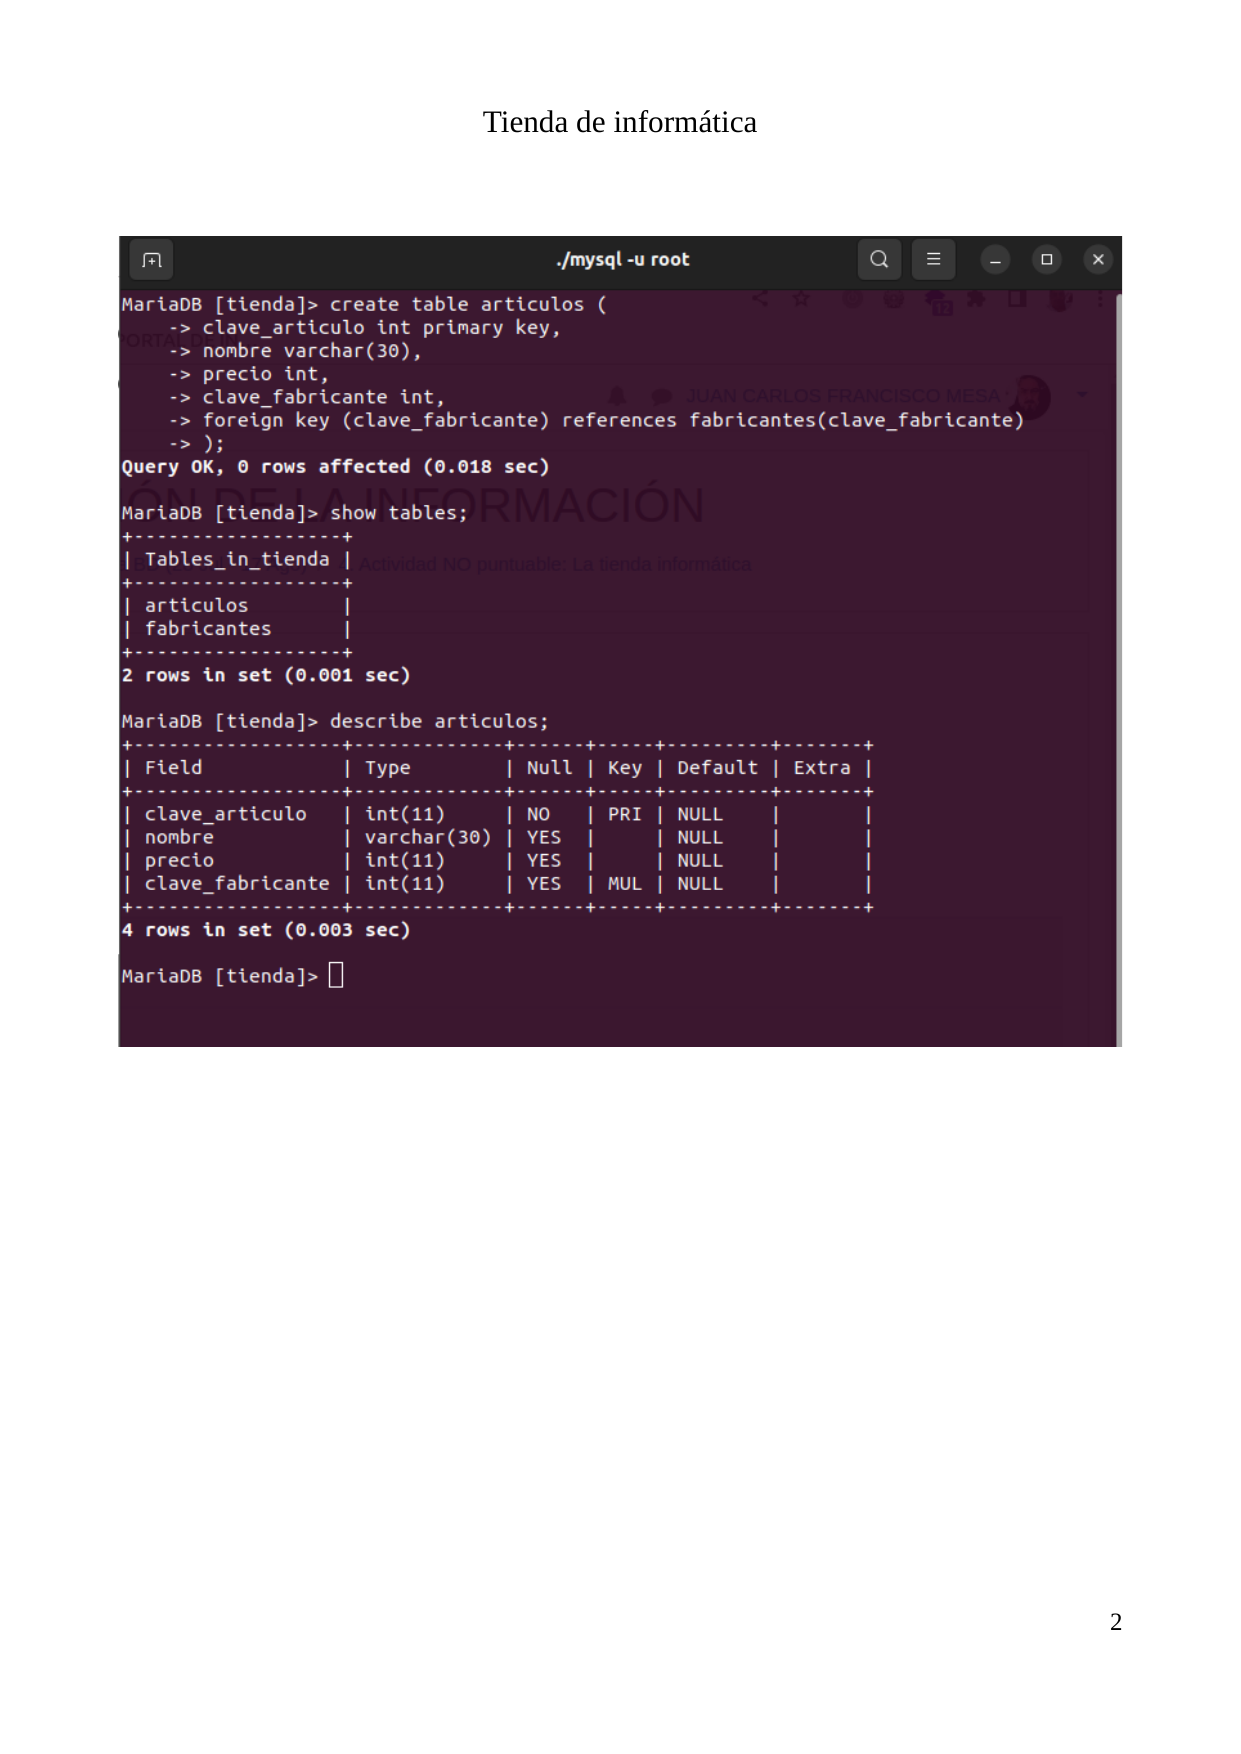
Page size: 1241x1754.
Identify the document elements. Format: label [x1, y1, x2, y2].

picture [118, 236, 1123, 1047]
